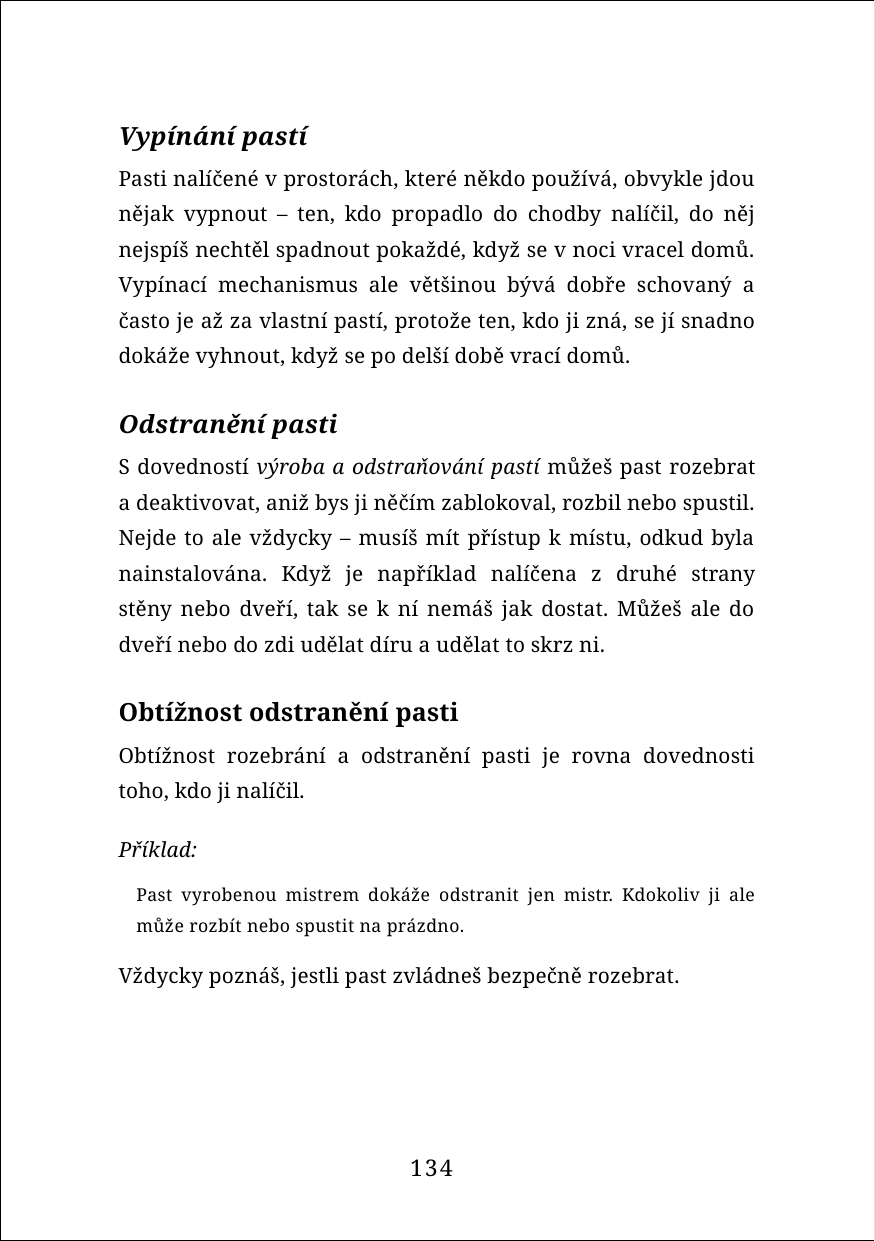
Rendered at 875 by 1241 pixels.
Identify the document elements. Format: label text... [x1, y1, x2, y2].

text Obtížnost rozebrání a odstranění pasti je rovna dovednosti toho, kdo ji nalíčil. [118, 741, 756, 805]
text Pasti nalíčené v prostorách, které někdo používá, obvykle jdou nějak vypnout – ten, kdo propadlo do chodby nalíčil, do něj nejspíš nechtěl spadnout pokaždé, když se v noci vracel domů. Vypínací mechanismus ale většinou bývá dobře schovaný a často je až za vlastní pastí, protože ten, kdo ji zná, se jí snadno dokáže vyhnout, když se po delší době vrací domů. [118, 164, 756, 370]
text Past vyrobenou mistrem dokáže odstranit jen mistr. Kdokoliv ji ale může rozbít nebo spustit na prázdno. [136, 883, 756, 937]
text Příklad: [118, 836, 756, 864]
subtitle Obtížnost odstranění pasti [118, 695, 756, 729]
subtitle Odstranění pasti [118, 407, 756, 441]
text S dovedností výroba a odstraňování pastí můžeš past rozebrat a deaktivovat, aniž bys ji něčím zablokoval, rozbil nebo spustil. Nejde to ale vždycky – musíš mít přístup k místu, odkud byla nainstalována. Když je například nalíčena z druhé strany stěny nebo dveří, tak se k ní nemáš jak dostat. Můžeš ale do dveří nebo do zdi udělat díru a udělat to skrz ni. [118, 452, 756, 658]
subtitle Vypínání pastí [118, 118, 756, 152]
text Vždycky poznáš, jestli past zvládneš bezpečně rozebrat. [118, 961, 756, 989]
